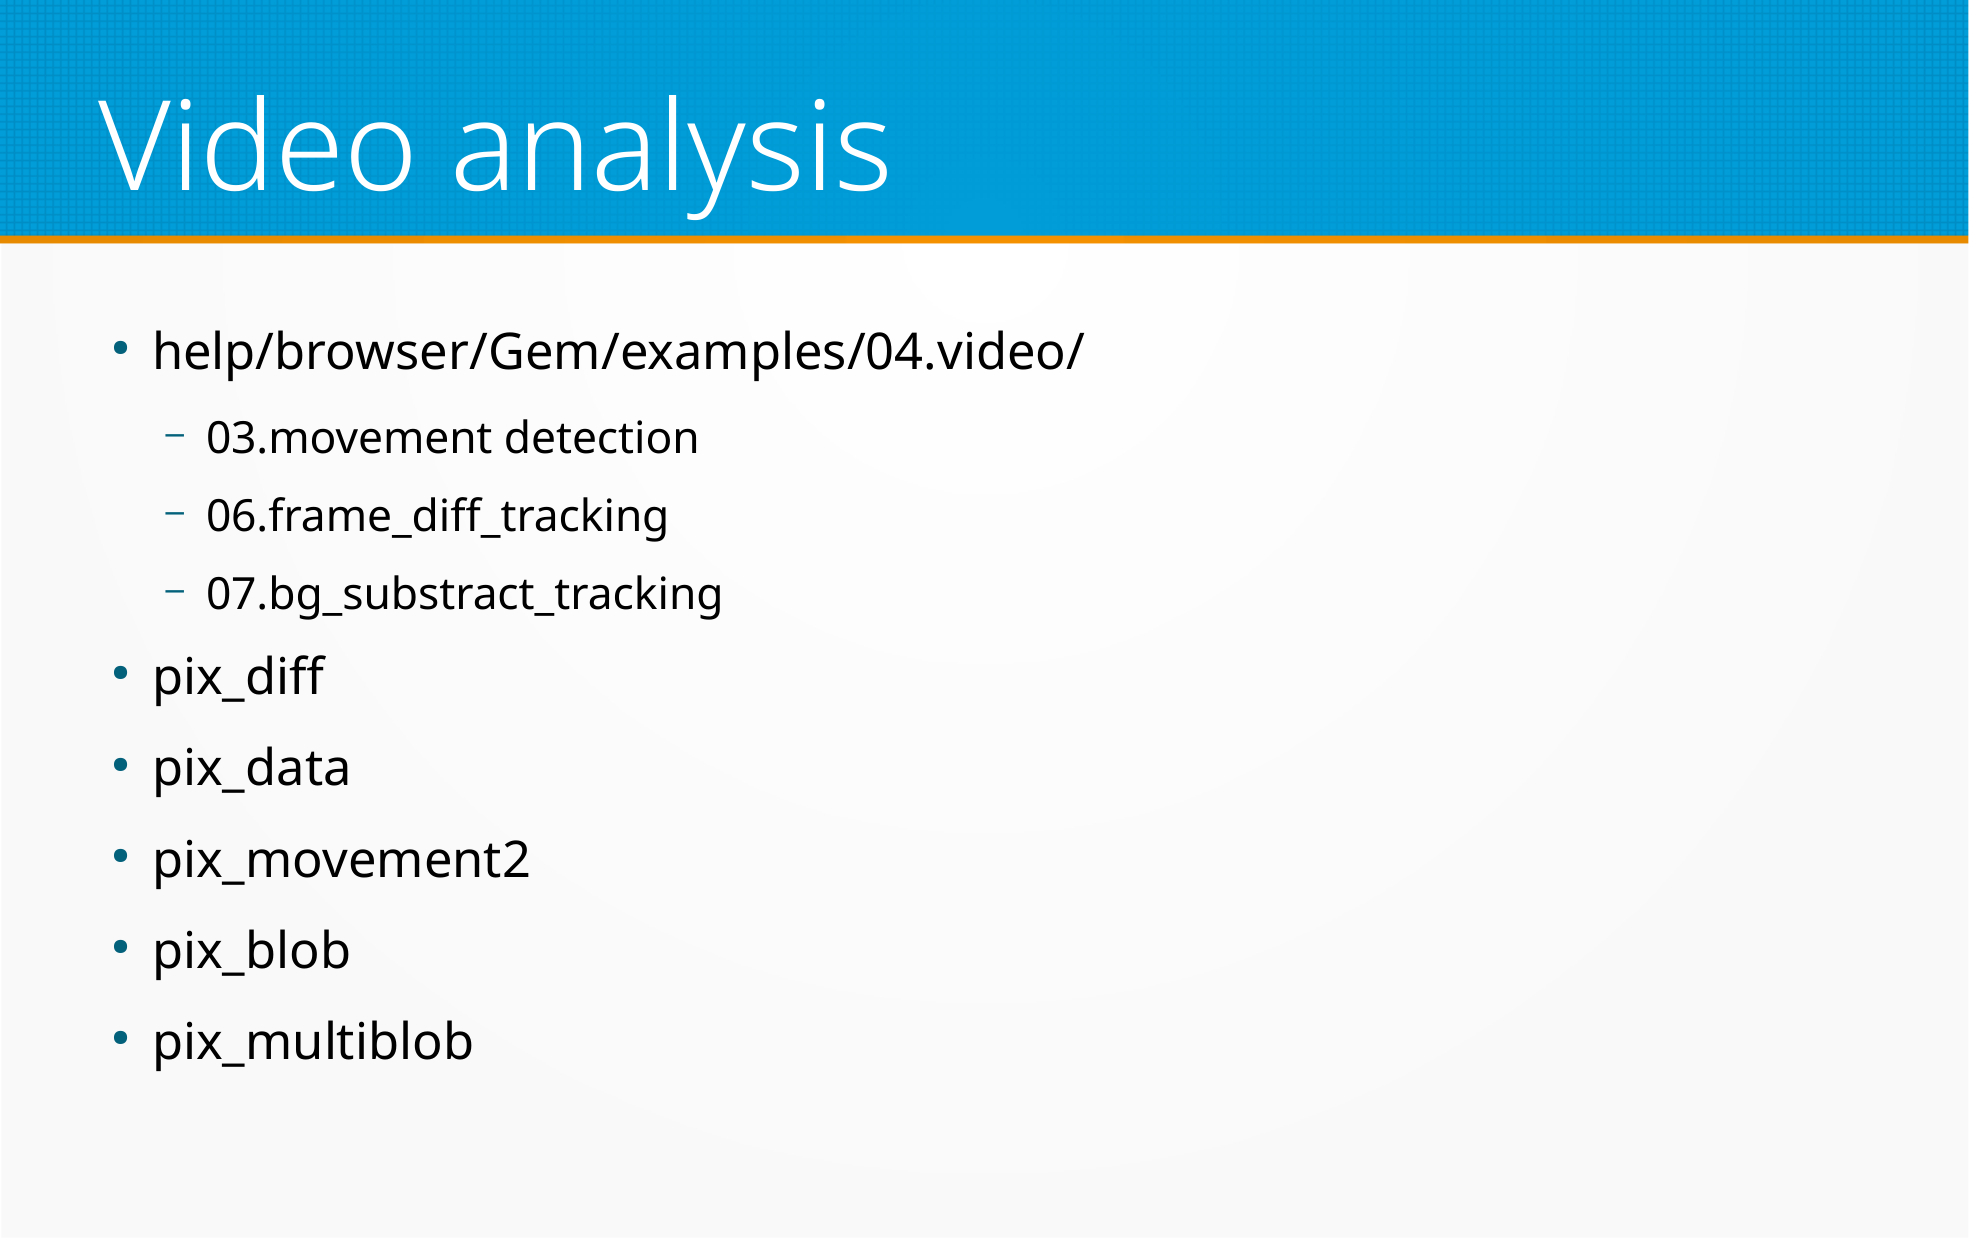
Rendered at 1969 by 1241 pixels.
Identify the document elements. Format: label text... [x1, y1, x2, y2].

list help/browser/Gem/examples/04.video/ 03.movement detection 06.frame_diff_tracking 07.bg_substract_tracking pix_diff pix_data pix_movement2 pix_blob pix_multiblob [98, 315, 1861, 1081]
picture [0, 236, 1969, 1241]
title Video analysis [98, 19, 1870, 227]
